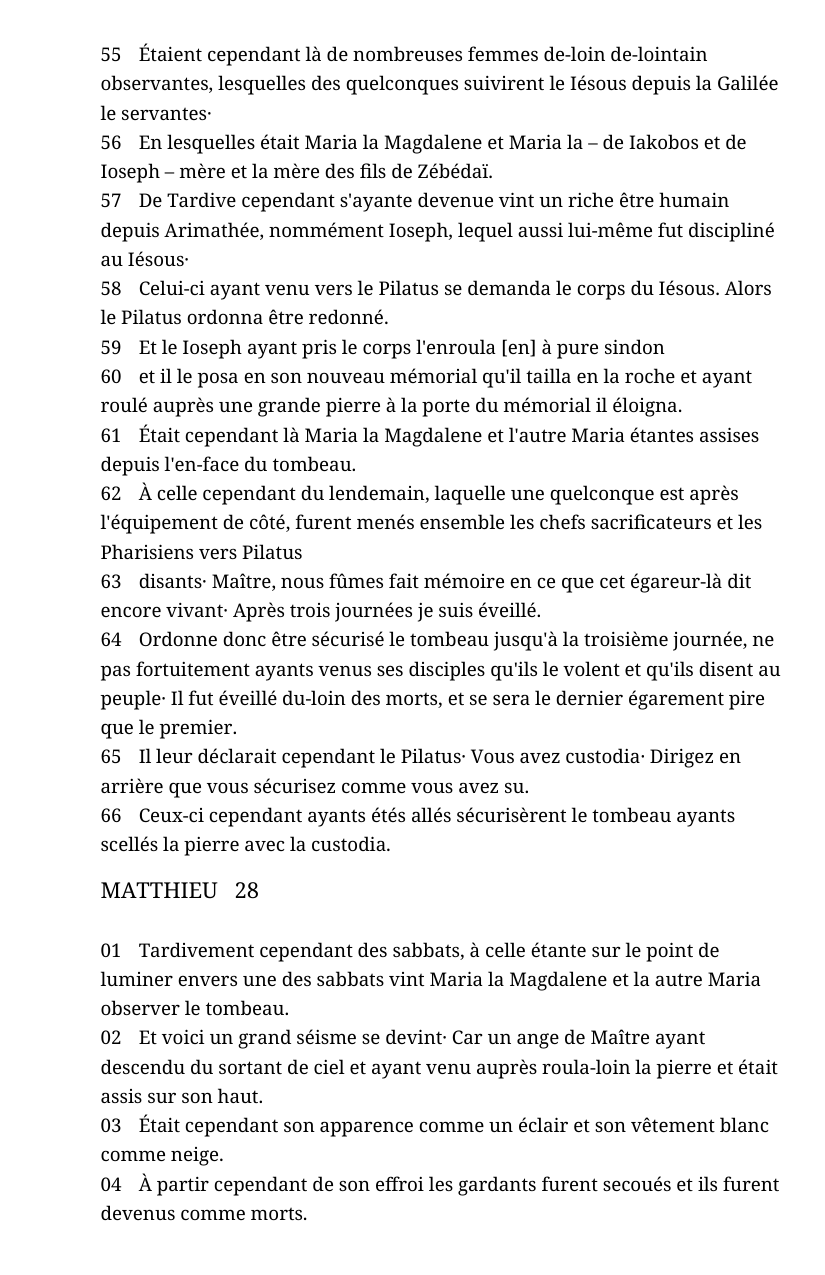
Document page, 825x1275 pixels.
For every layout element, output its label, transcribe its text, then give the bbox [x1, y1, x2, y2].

text MATTHIEU 28 [100, 876, 784, 905]
text 01 Tardivement cependant des sabbats, à celle étante sur le point de luminer envers une des sabbats vint Maria la Magdalene et la autre Maria observer le tombeau. 02 Et voici un grand séisme se devint· Car un ange de Maître ayant descendu du sortant de ciel et ayant venu auprès roula-loin la pierre et était assis sur son haut. 03 Était cependant son apparence comme un éclair et son vêtement blanc comme neige. 04 À partir cependant de son effroi les gardants furent secoués et ils furent devenus comme morts. [100, 910, 784, 1226]
text 55 Étaient cependant là de nombreuses femmes de-loin de-lointain observantes, lesquelles des quelconques suivirent le Iésous depuis la Galilée le servantes· 56 En lesquelles était Maria la Magdalene et Maria la – de Iakobos et de Ioseph – mère et la mère des fils de Zébédaï. 57 De Tardive cependant s'ayante devenue vint un riche être humain depuis Arimathée, nommément Ioseph, lequel aussi lui-même fut discipliné au Iésous· 58 Celui-ci ayant venu vers le Pilatus se demanda le corps du Iésous. Alors le Pilatus ordonna être redonné. 59 Et le Ioseph ayant pris le corps l'enroula [en] à pure sindon 60 et il le posa en son nouveau mémorial qu'il tailla en la roche et ayant roulé auprès une grande pierre à la porte du mémorial il éloigna. 61 Était cependant là Maria la Magdalene et l'autre Maria étantes assises depuis l'en-face du tombeau. 62 À celle cependant du lendemain, laquelle une quelconque est après l'équipement de côté, furent menés ensemble les chefs sacrificateurs et les Pharisiens vers Pilatus 63 disants· Maître, nous fûmes fait mémoire en ce que cet égareur-là dit encore vivant· Après trois journées je suis éveillé. 64 Ordonne donc être sécurisé le tombeau jusqu'à la troisième journée, ne pas fortuitement ayants venus ses disciples qu'ils le volent et qu'ils disent au peuple· Il fut éveillé du-loin des morts, et se sera le dernier égarement pire que le premier. 65 Il leur déclarait cependant le Pilatus· Vous avez custodia· Dirigez en arrière que vous sécurisez comme vous avez su. 66 Ceux-ci cependant ayants étés allés sécurisèrent le tombeau ayants scellés la pierre avec la custodia. [100, 41, 784, 857]
